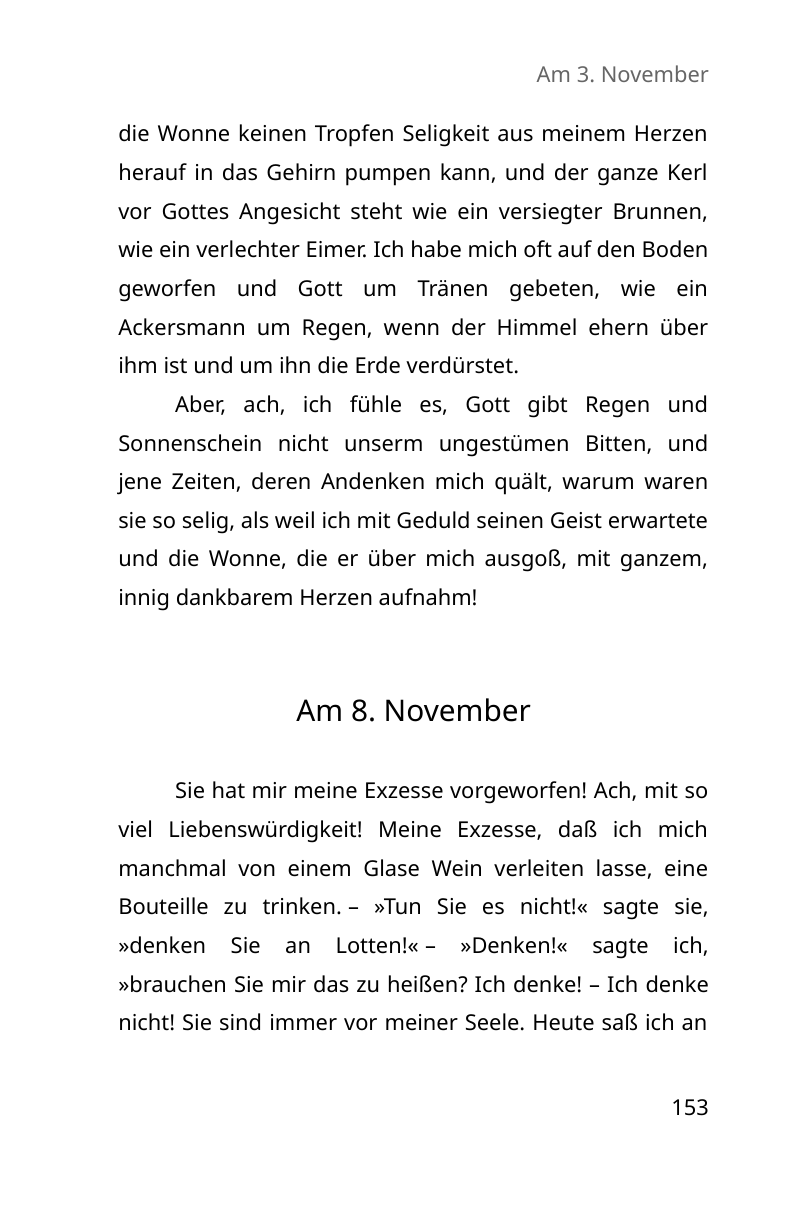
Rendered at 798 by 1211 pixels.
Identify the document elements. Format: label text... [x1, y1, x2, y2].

subtitle Am 8. November [118, 656, 709, 730]
text die Wonne keinen Tropfen Seligkeit aus meinem Herzen herauf in das Gehirn pumpen kann, und der ganze Kerl vor Gottes Angesicht steht wie ein versiegter Brunnen, wie ein verlechter Eimer. Ich habe mich oft auf den Boden geworfen und Gott um Tränen gebeten, wie ein Ackersmann um Regen, wenn der Himmel ehern über ihm ist und um ihn die Erde verdürstet. [118, 118, 709, 380]
text Aber, ach, ich fühle es, Gott gibt Regen und Sonnenschein nicht unserm ungestümen Bitten, und jene Zeiten, deren Andenken mich quält, warum waren sie so selig, als weil ich mit Geduld seinen Geist erwartete und die Wonne, die er über mich ausgoß, mit ganzem, innig dankbarem Herzen aufnahm! [118, 389, 709, 612]
text Sie hat mir meine Exzesse vorgeworfen! Ach, mit so viel Liebenswürdigkeit! Meine Exzesse, daß ich mich manchmal von einem Glase Wein verleiten lasse, eine Bouteille zu trinken. – »Tun Sie es nicht!« sagte sie, »denken Sie an Lotten!« – »Denken!« sagte ich, »brauchen Sie mir das zu heißen? Ich denke! – Ich denke nicht! Sie sind immer vor meiner Seele. Heute saß ich an [118, 754, 709, 1037]
